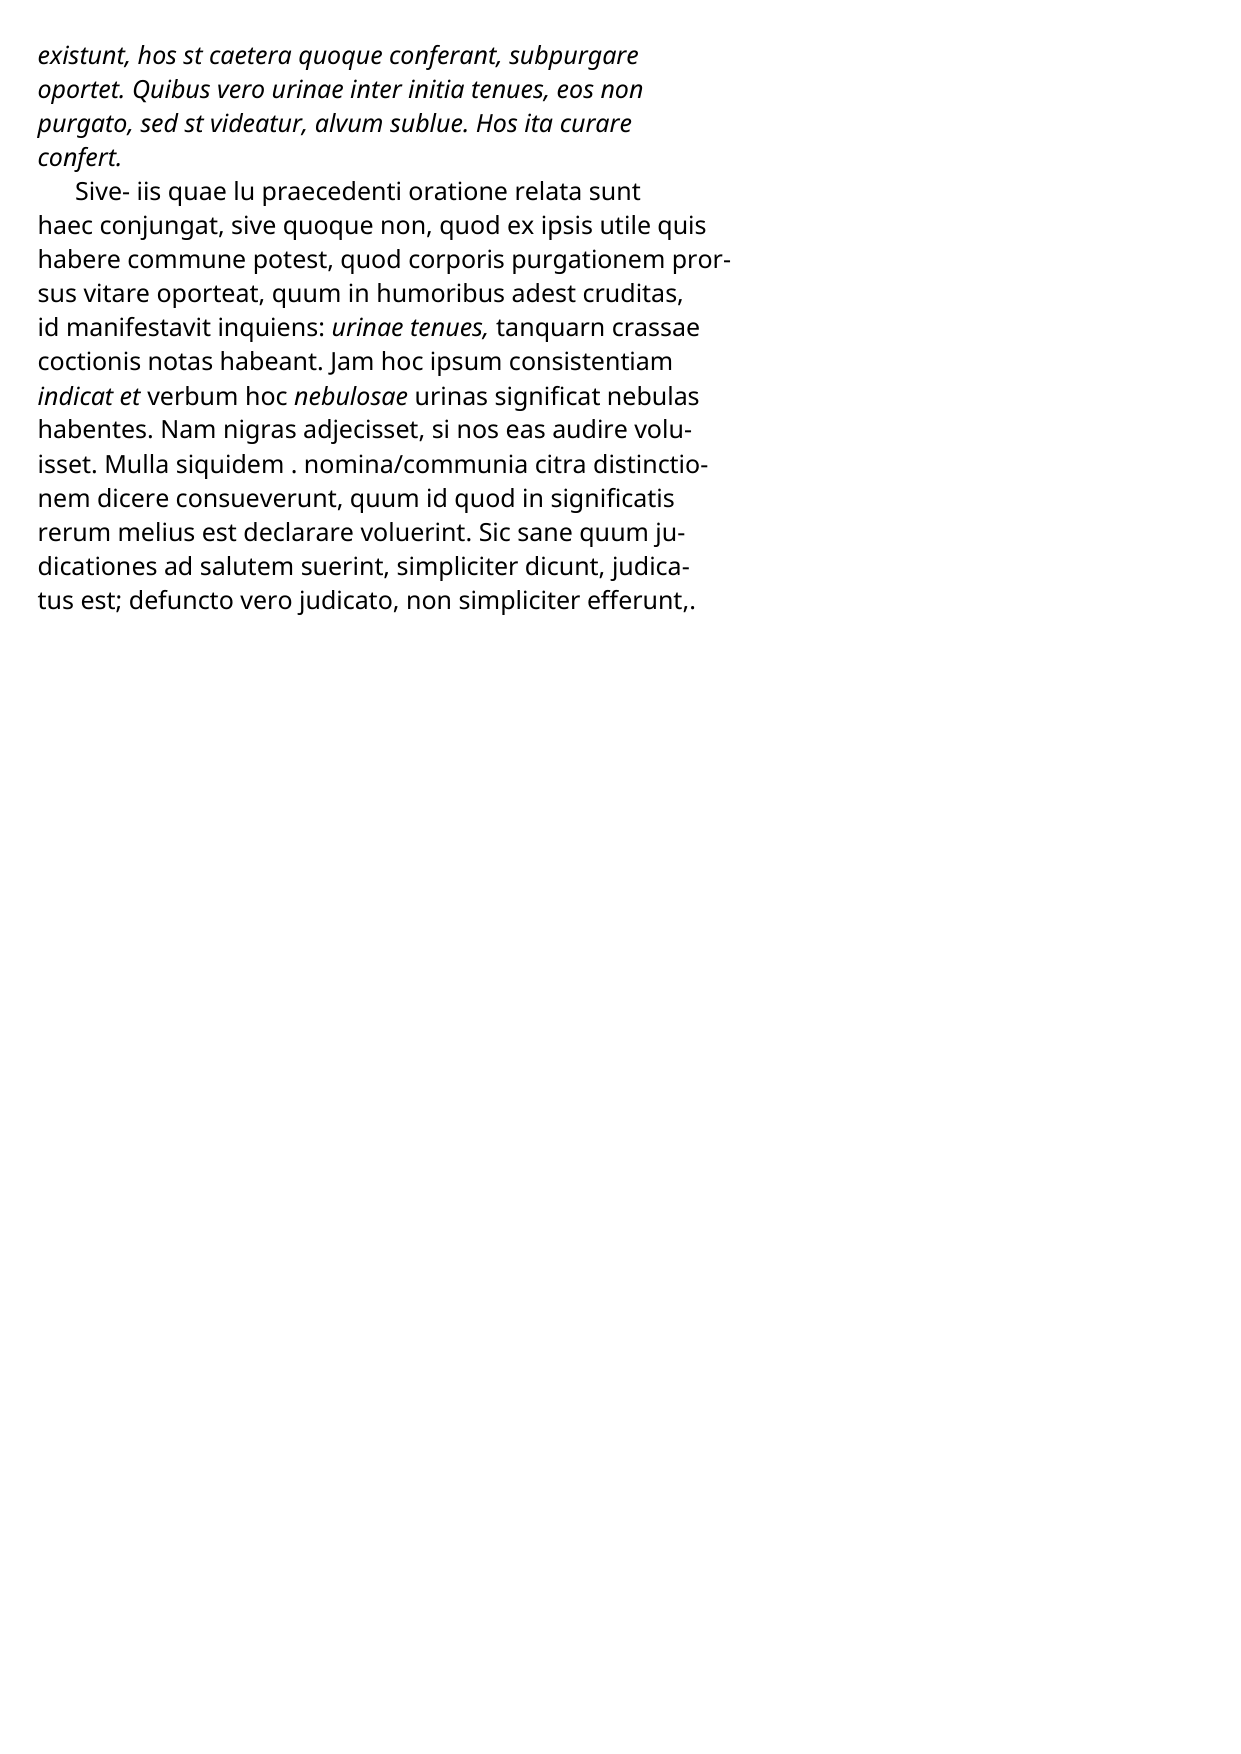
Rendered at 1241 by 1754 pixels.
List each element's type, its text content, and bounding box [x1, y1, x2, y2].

text Sive- iis quae lu praecedenti oratione relata sunt haec conjungat, sive quoque non, quod ex ipsis utile quis habere commune potest, quod corporis purgationem pror- sus vitare oporteat, quum in humoribus adest cruditas, id manifestavit inquiens: urinae tenues, tanquarn crassae coctionis notas habeant. Jam hoc ipsum consistentiam indicat et verbum hoc nebulosae urinas significat nebulas habentes. Nam nigras adjecisset, si nos eas audire volu- isset. Mulla siquidem . nomina/communia citra distinctio- nem dicere consueverunt, quum id quod in significatis rerum melius est declarare voluerint. Sic sane quum ju- dicationes ad salutem suerint, simpliciter dicunt, judica- tus est; defuncto vero judicato, non simpliciter efferunt,. [37, 174, 1203, 617]
text existunt, hos st caetera quoque conferant, subpurgare oportet. Quibus vero urinae inter initia tenues, eos non purgato, sed st videatur, alvum sublue. Hos ita curare confert. [37, 37, 1203, 174]
